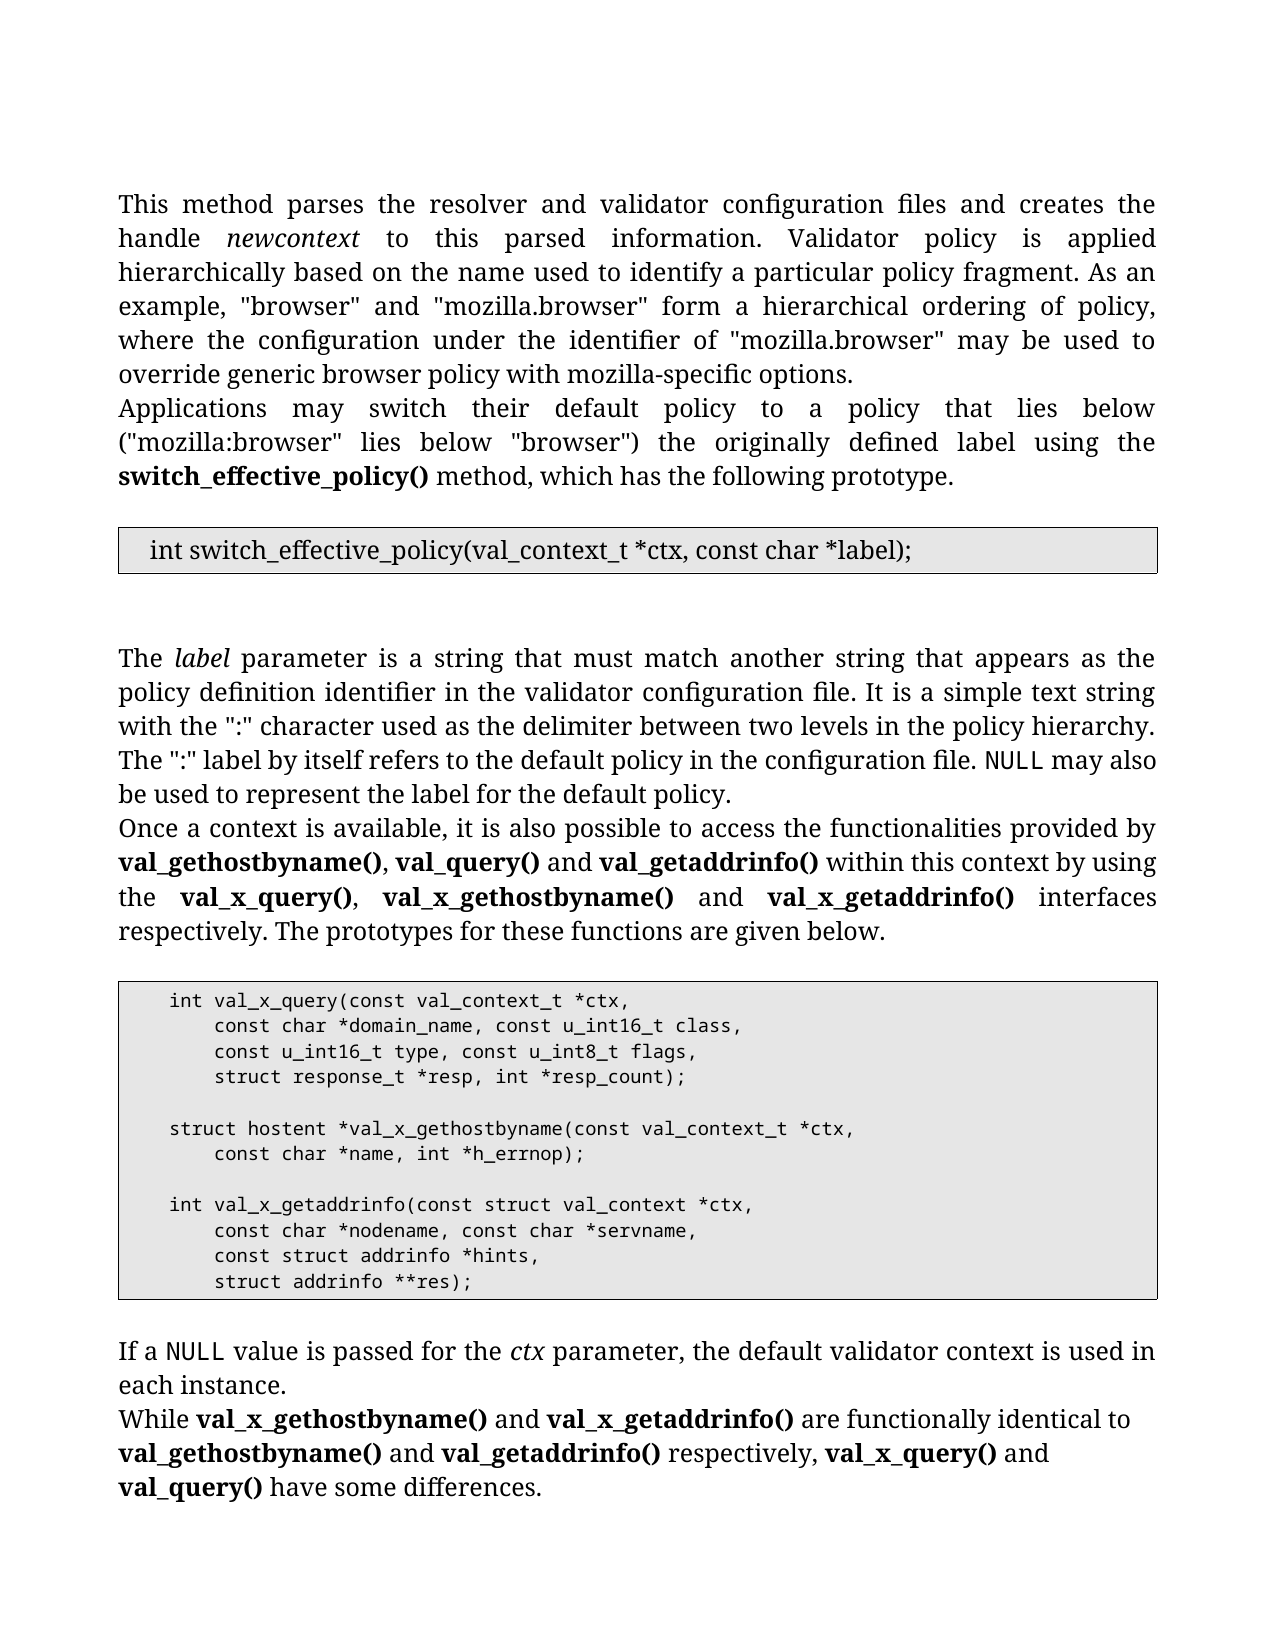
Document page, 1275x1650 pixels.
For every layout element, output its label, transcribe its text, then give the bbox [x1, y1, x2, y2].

table_header int switch_effective_policy(val_context_t *ctx, const char *label); [119, 528, 1157, 572]
text val_query() have some differences. [118, 1469, 1157, 1504]
text The label parameter is a string that must match another string that appears as the policy definition identifier in the validator configuration file. It is a simple text string with the ":" character used as the delimiter between two levels in the policy hierarchy. The ":" label by itself refers to the default policy in the configuration file. NULL may also be used to represent the label for the default policy. [118, 641, 1157, 811]
text val_gethostbyname() and val_getaddrinfo() respectively, val_x_query() and [118, 1436, 1157, 1469]
text While val_x_gethostbyname() and val_x_getaddrinfo() are functionally identical to [118, 1401, 1157, 1436]
table_header int val_x_query(const val_context_t *ctx, const char *domain_name, const u_int16_t class, const u_int16_t type, const u_int8_t flags, struct response_t *resp, int *resp_count); struct hostent *val_x_gethostbyname(const val_context_t *ctx, const char *name, int *h_errnop); int val_x_getaddrinfo(const struct val_context *ctx, const char *nodename, const char *servname, const struct addrinfo *hints, struct addrinfo **res); [119, 982, 1157, 1299]
text Applications may switch their default policy to a policy that lies below ("mozilla:browser" lies below "browser") the originally defined label using the switch_effective_policy() method, which has the following prototype. [118, 391, 1157, 493]
text This method parses the resolver and validator configuration files and creates the handle newcontext to this parsed information. Validator policy is applied hierarchically based on the name used to identify a particular policy fragment. As an example, "browser" and "mozilla.browser" form a hierarchical ordering of policy, where the configuration under the identifier of "mozilla.browser" may be used to override generic browser policy with mozilla-specific options. [118, 186, 1157, 391]
text If a NULL value is passed for the ctx parameter, the default validator context is used in each instance. [118, 1333, 1157, 1401]
text Once a context is available, it is also possible to access the functionalities provided by val_gethostbyname(), val_query() and val_getaddrinfo() within this context by using the val_x_query(), val_x_gethostbyname() and val_x_getaddrinfo() interfaces respectively. The prototypes for these functions are given below. [118, 811, 1157, 947]
